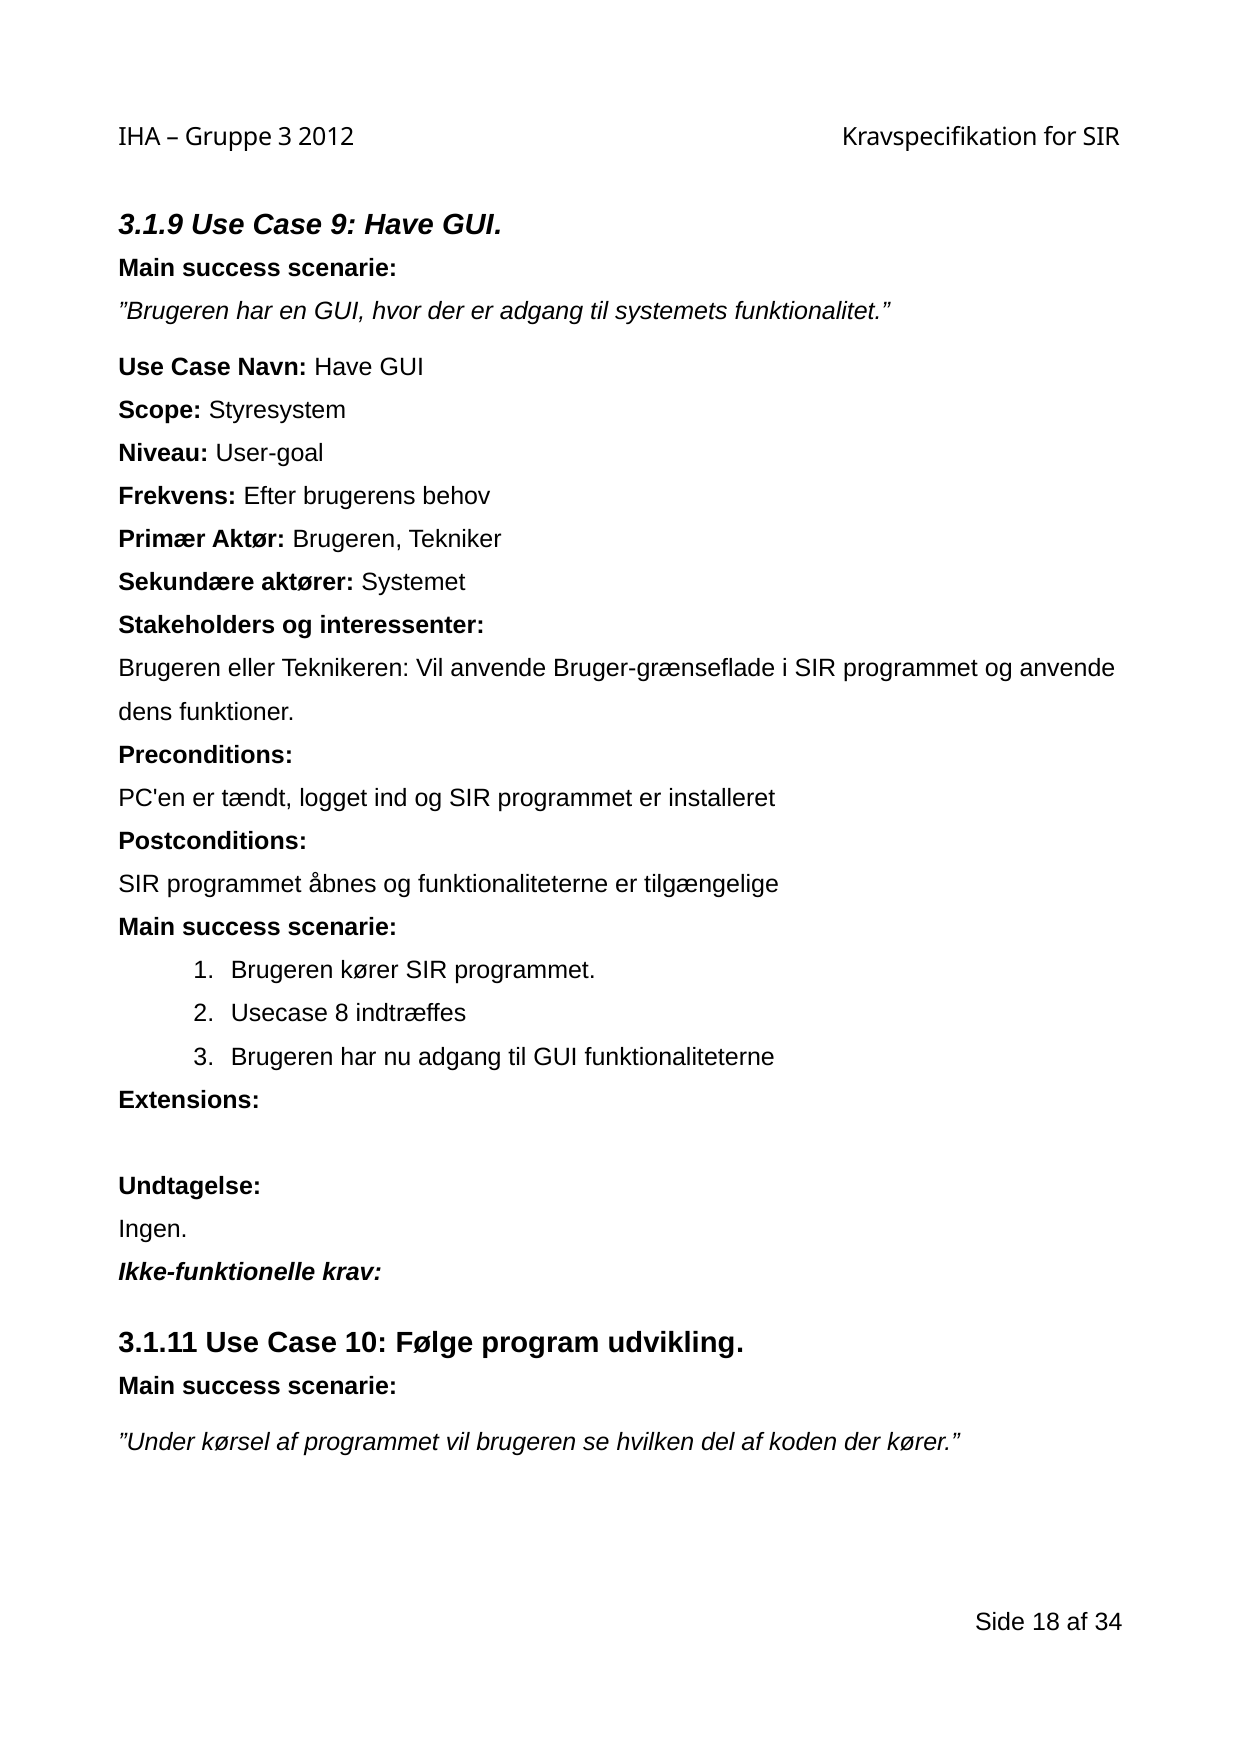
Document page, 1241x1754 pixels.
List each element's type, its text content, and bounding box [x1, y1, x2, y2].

text Extensions: [118, 1084, 1122, 1113]
text ”Brugeren har en GUI, hvor der er adgang til systemets funktionalitet.” [118, 296, 1122, 324]
text PC'en er tændt, logget ind og SIR programmet er installeret [118, 783, 1122, 811]
text Primær Aktør: Brugeren, Tekniker [118, 524, 1122, 553]
text Use Case Navn: Have GUI [118, 351, 1122, 380]
text Ikke-funktionelle krav: [118, 1257, 1122, 1286]
list Brugeren kører SIR programmet. [193, 955, 1122, 984]
text Ingen. [118, 1214, 1122, 1243]
text Brugeren eller Teknikeren: Vil anvende Bruger-grænseflade i SIR programmet og anvende dens funktioner. [118, 653, 1122, 725]
text Main success scenarie: [118, 1371, 1122, 1400]
text Undtagelse: [118, 1171, 1122, 1199]
text Frekvens: Efter brugerens behov [118, 481, 1122, 509]
list Brugeren har nu adgang til GUI funktionaliteterne [193, 1041, 1122, 1070]
text Sekundære aktører: Systemet [118, 567, 1122, 596]
text Scope: Styresystem [118, 394, 1122, 423]
text Preconditions: [118, 739, 1122, 768]
subtitle 3.1.9 Use Case 9: Have GUI. [118, 207, 1122, 240]
text Main success scenarie: [118, 912, 1122, 941]
list Usecase 8 indtræffes [193, 998, 1122, 1027]
text ”Under kørsel af programmet vil brugeren se hvilken del af koden der kører.” [118, 1427, 1122, 1456]
text Postconditions: [118, 826, 1122, 854]
text Stakeholders og interessenter: [118, 610, 1122, 639]
text SIR programmet åbnes og funktionaliteterne er tilgængelige [118, 869, 1122, 898]
text Main success scenarie: [118, 253, 1122, 281]
subtitle 3.1.11 Use Case 10: Følge program udvikling. [118, 1325, 1122, 1359]
text Niveau: User-goal [118, 438, 1122, 466]
